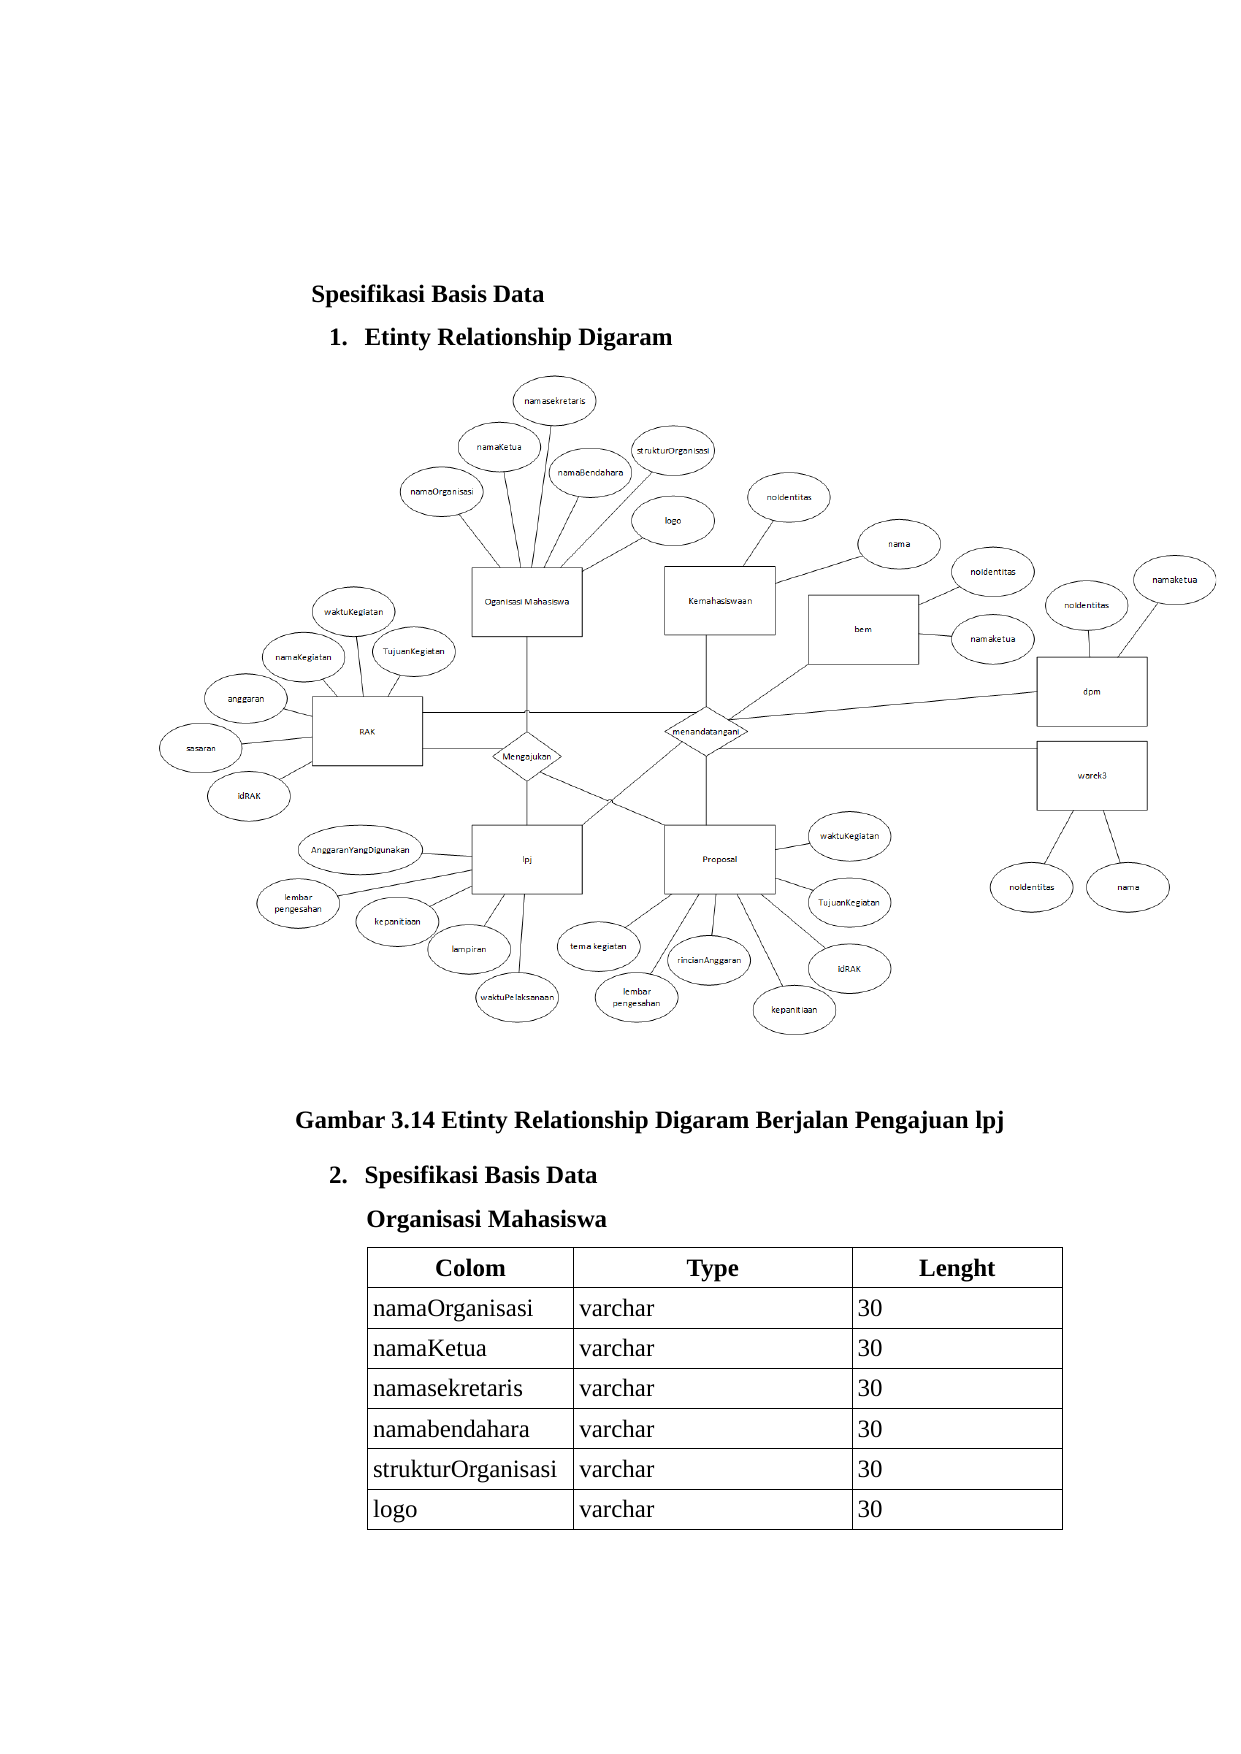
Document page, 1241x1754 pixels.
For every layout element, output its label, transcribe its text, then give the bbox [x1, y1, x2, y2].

table_header Lenght [853, 1248, 1062, 1287]
table_cell namaOrganisasi [368, 1288, 573, 1327]
table_cell varchar [574, 1409, 852, 1448]
table_cell varchar [574, 1329, 852, 1368]
text Organisasi Mahasiswa [366, 1204, 1063, 1232]
table_cell varchar [574, 1288, 852, 1327]
table_cell varchar [574, 1369, 852, 1408]
picture [158, 375, 1217, 1035]
text Gambar 3.14 Etinty Relationship Digaram Berjalan Pengajuan lpj [236, 1105, 1063, 1134]
table_cell 30 [853, 1288, 1062, 1327]
table_cell 30 [853, 1369, 1062, 1408]
table_header Colom [368, 1248, 573, 1287]
table_cell 30 [853, 1449, 1062, 1489]
list Spesifikasi Basis Data [329, 1161, 1063, 1189]
table_header Type [574, 1248, 852, 1287]
table_cell 30 [853, 1409, 1062, 1448]
table_cell varchar [574, 1449, 852, 1489]
table_cell 30 [853, 1329, 1062, 1368]
table_cell logo [368, 1490, 573, 1529]
list Spesifikasi Basis Data [274, 236, 1063, 308]
table_cell varchar [574, 1490, 852, 1529]
table_cell namabendahara [368, 1409, 573, 1448]
table_cell strukturOrganisasi [368, 1449, 573, 1489]
list Etinty Relationship Digaram [329, 322, 1063, 351]
table_cell 30 [853, 1490, 1062, 1529]
table_cell namasekretaris [368, 1369, 573, 1408]
table_cell namaKetua [368, 1329, 573, 1368]
